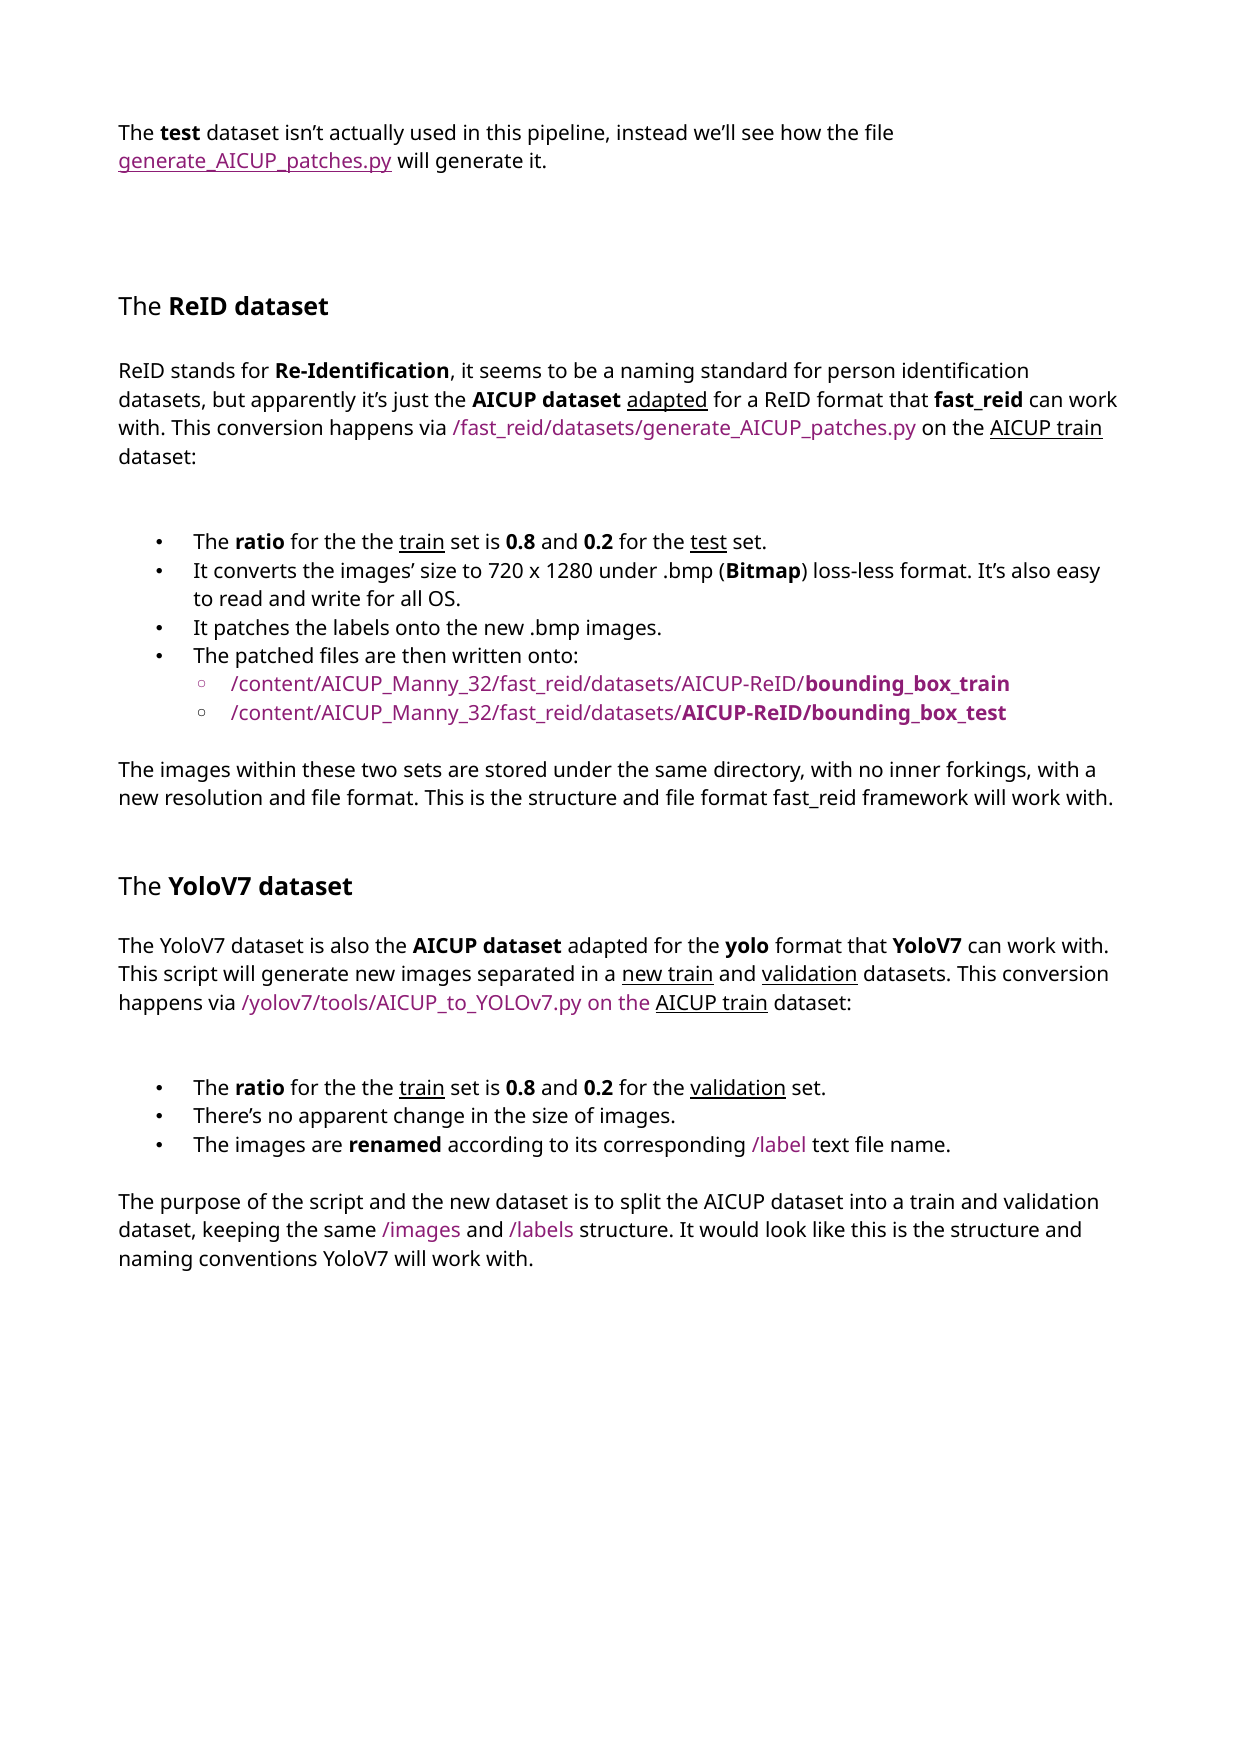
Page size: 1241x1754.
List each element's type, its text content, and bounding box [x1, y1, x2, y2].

text The test dataset isn’t actually used in this pipeline, instead we’ll see how the file generate_AICUP_patches.py will generate it. [118, 118, 1122, 175]
text The images within these two sets are stored under the same directory, with no inner forkings, with a new resolution and file format. This is the structure and file format fast_reid framework will work with. [118, 755, 1122, 812]
list It patches the labels onto the new .bmp images. [156, 613, 1122, 641]
list It converts the images’ size to 720 x 1280 under .bmp (Bitmap) loss-less format. It’s also easy to read and write for all OS. [156, 556, 1122, 613]
list There’s no apparent change in the size of images. [156, 1102, 1122, 1130]
text The purpose of the script and the new dataset is to split the AICUP dataset into a train and validation dataset, keeping the same /images and /labels structure. It would look like this is the structure and naming conventions YoloV7 will work with. [118, 1187, 1122, 1272]
list /content/AICUP_Manny_32/fast_reid/datasets/AICUP-ReID/bounding_box_train [193, 669, 1122, 698]
list The ratio for the the train set is 0.8 and 0.2 for the test set. [156, 527, 1122, 556]
text ReID stands for Re-Identification, it seems to be a naming standard for person identification datasets, but apparently it’s just the AICUP dataset adapted for a ReID format that fast_reid can work with. This conversion happens via /fast_reid/datasets/generate_AICUP_patches.py on the AICUP train dataset: [118, 357, 1122, 470]
text The YoloV7 dataset is also the AICUP dataset adapted for the yolo format that YoloV7 can work with. This script will generate new images separated in a new train and validation datasets. This conversion happens via /yolov7/tools/AICUP_to_YOLOv7.py on the AICUP train dataset: [118, 931, 1122, 1016]
list The ratio for the the train set is 0.8 and 0.2 for the validation set. [156, 1073, 1122, 1102]
list /content/AICUP_Manny_32/fast_reid/datasets/AICUP-ReID/bounding_box_test [193, 698, 1122, 726]
list The patched files are then written onto: [156, 641, 1122, 669]
text The YoloV7 dataset [118, 868, 1122, 903]
list The images are renamed according to its corresponding /label text file name. [156, 1130, 1122, 1158]
text The ReID dataset [118, 288, 1122, 323]
